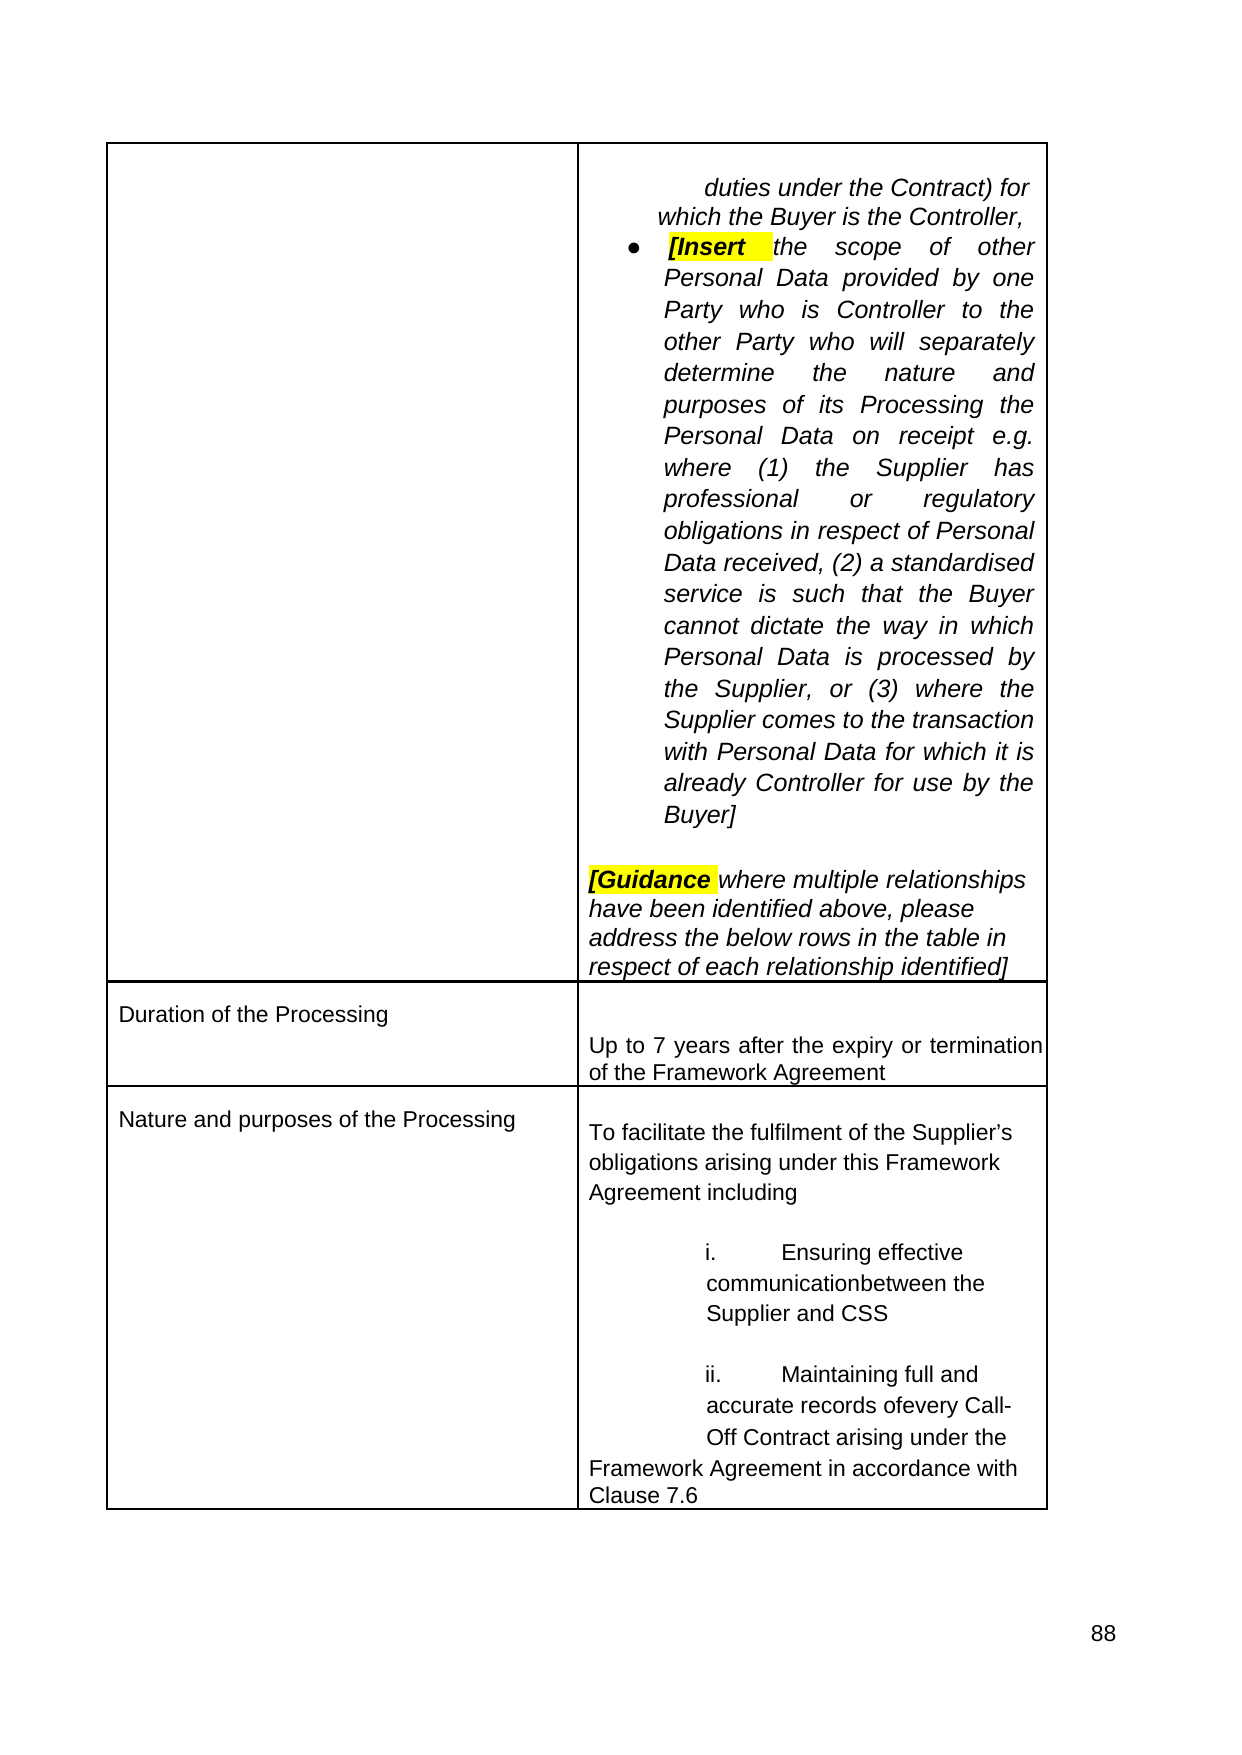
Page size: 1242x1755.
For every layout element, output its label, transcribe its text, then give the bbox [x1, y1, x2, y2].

table_cell Duration of the Processing [108, 983, 577, 1085]
table_header [108, 144, 577, 980]
table_header duties under the Contract) for which the Buyer is the Controller, ● [Insert the scope of other Personal Data provided by one Party who is Controller to the other Party who will separately determine the nature and purposes of its Processing the Personal Data on receipt e.g. where (1) the Supplier has professional or regulatory obligations in respect of Personal Data received, (2) a standardised service is such that the Buyer cannot dictate the way in which Personal Data is processed by the Supplier, or (3) where the Supplier comes to the transaction with Personal Data for which it is already Controller for use by the Buyer] [Guidance where multiple relationships have been identified above, please address the below rows in the table in respect of each relationship identified] [579, 144, 1046, 980]
table_cell To facilitate the fulfilment of the Supplier’s obligations arising under this Framework Agreement including Ensuring effective communicationbetween the Supplier and CSS Maintaining full and accurate records ofevery Call-Off Contract arising under the Framework Agreement in accordance with Clause 7.6 [579, 1087, 1046, 1508]
table_cell Nature and purposes of the Processing [108, 1087, 577, 1508]
table_cell Up to 7 years after the expiry or termination of the Framework Agreement [579, 983, 1046, 1085]
